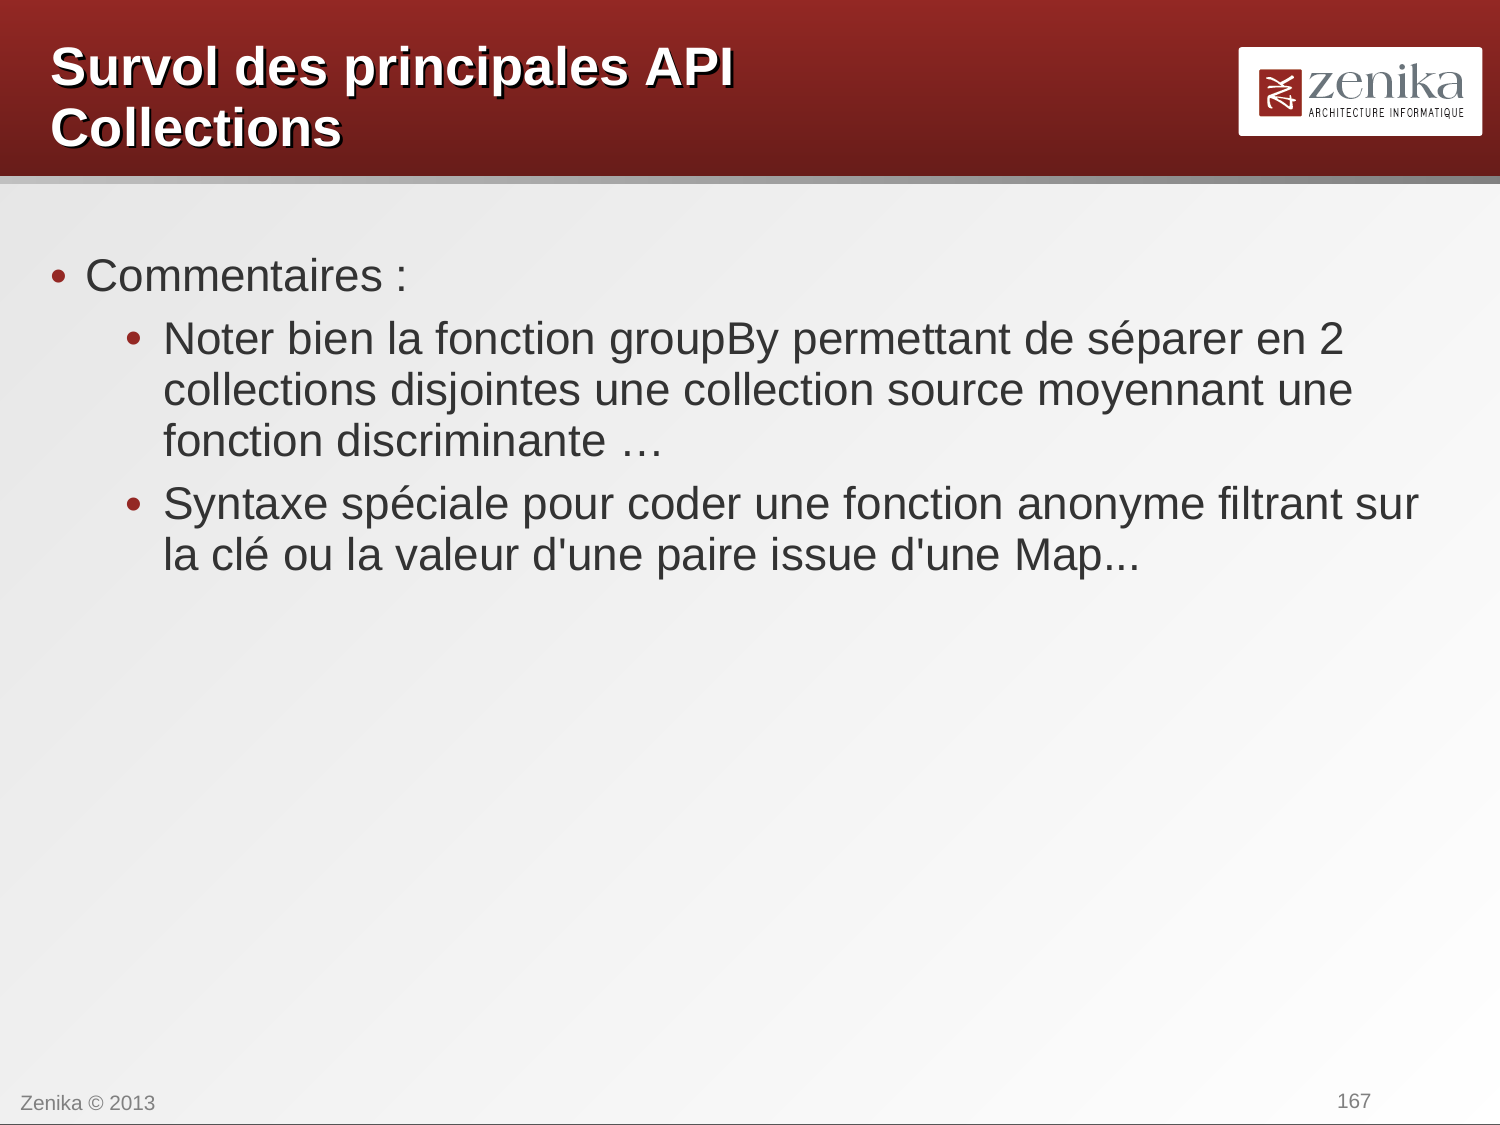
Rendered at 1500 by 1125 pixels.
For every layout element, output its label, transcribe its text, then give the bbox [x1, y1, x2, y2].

picture [1257, 58, 1464, 125]
title Survol des principales API Collections [50, 15, 1206, 180]
list Commentaires : Noter bien la fonction groupBy permettant de séparer en 2 collections disjointes une collection source moyennant une fonction discriminante … Syntaxe spéciale pour coder une fonction anonyme filtrant sur la clé ou la valeur d'une paire issue d'une Map... [50, 249, 1435, 1079]
